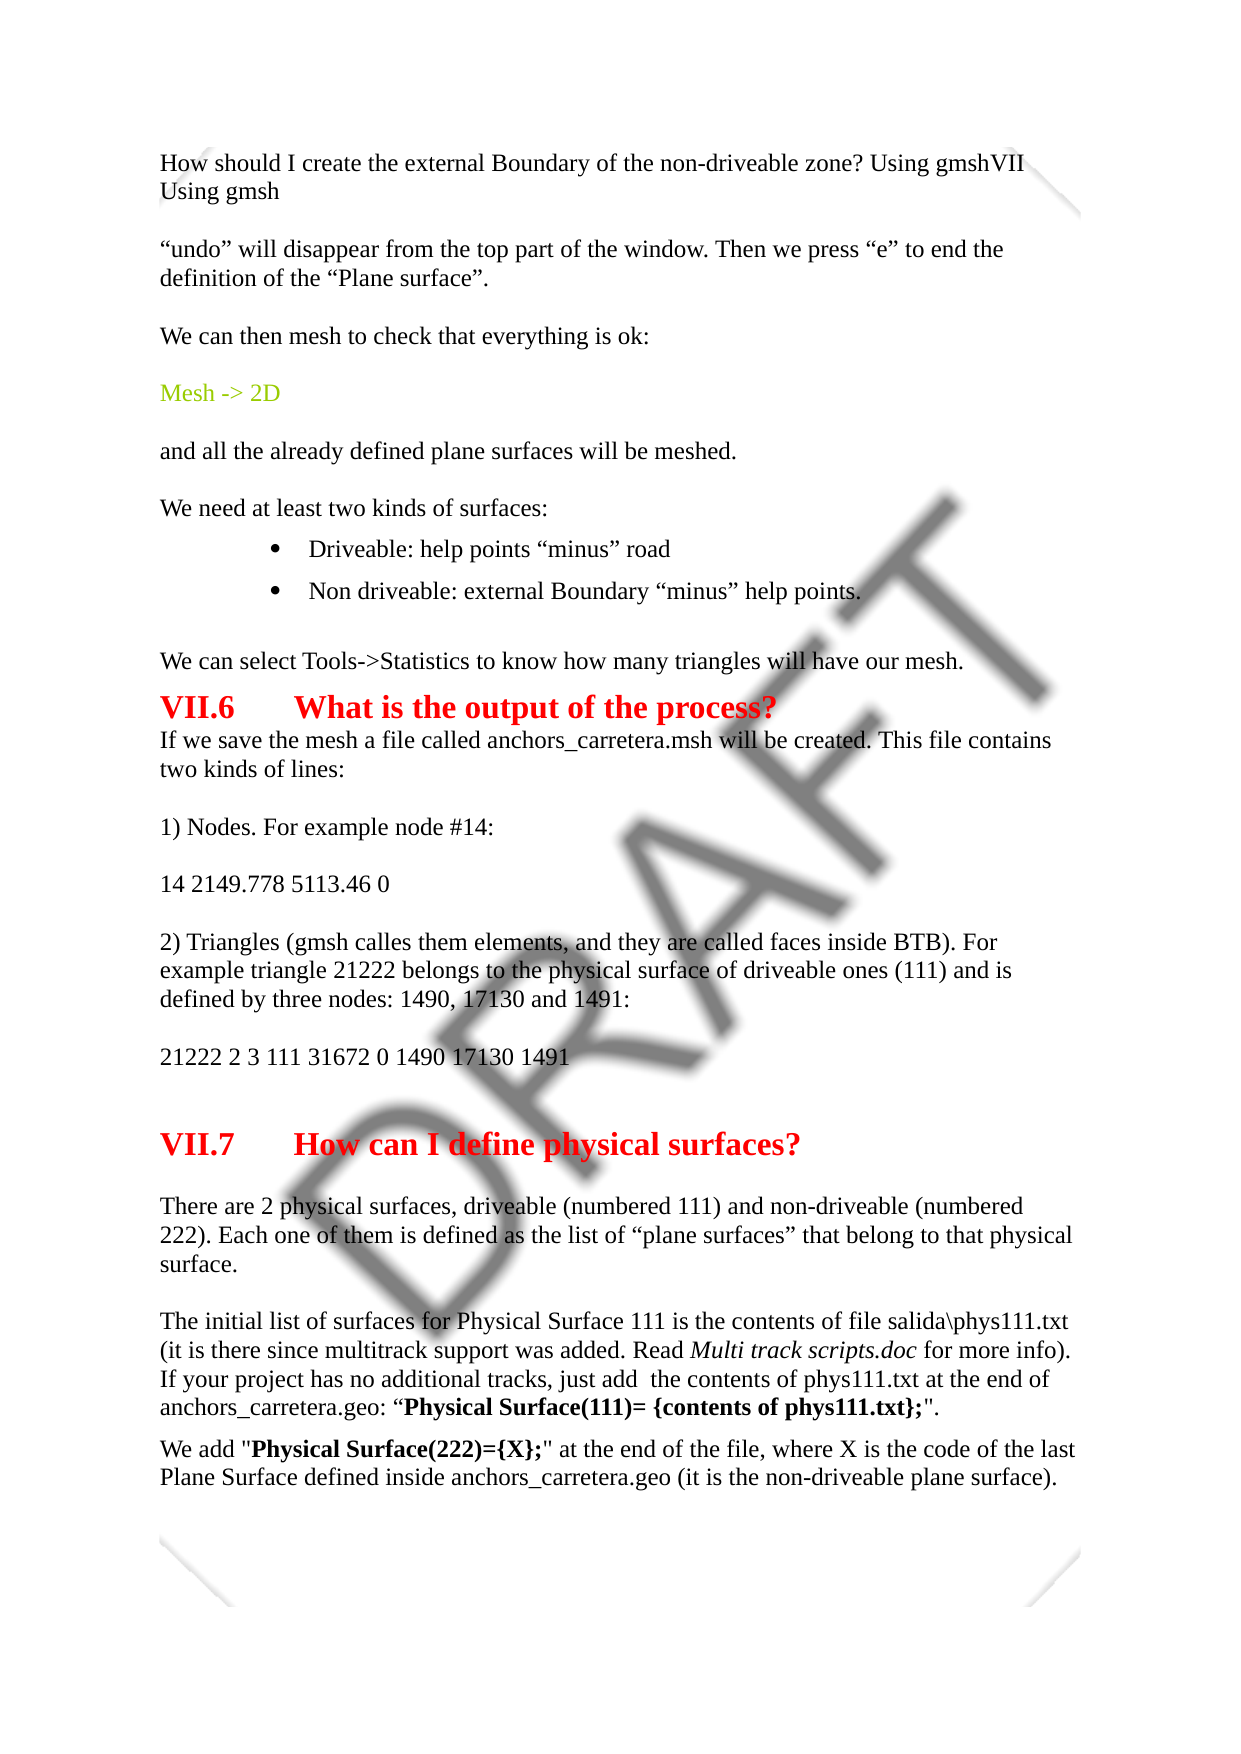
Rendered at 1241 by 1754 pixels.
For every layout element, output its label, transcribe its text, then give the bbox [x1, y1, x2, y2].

list Non driveable: external Boundary “minus” help points. [271, 576, 1081, 604]
picture [220, 522, 1021, 617]
list Driveable: help points “minus” road [271, 534, 1081, 563]
picture [220, 674, 1021, 687]
text If we save the mesh a file called anchors_carretera.msh will be created. This file contains two kinds of lines: 1) Nodes. For example node #14: 14 2149.778 5113.46 0 2) Triangles (gmsh calles them elements, and they are called faces inside BTB). For example triangle 21222 belongs to the physical surface of driveable ones (111) and is defined by three nodes: 1490, 17130 and 1491: 21222 2 3 111 31672 0 1490 17130 1491 [159, 725, 1081, 1070]
subtitle What is the output of the process? [159, 687, 1081, 725]
text We add "Physical Surface(222)={X};" at the end of the file, where X is the code of the last Plane Surface defined inside anchors_carretera.geo (it is the non-driveable plane surface). [159, 1434, 1081, 1520]
picture [220, 1162, 1021, 1191]
text There are 2 physical surfaces, driveable (numbered 111) and non-driveable (numbered 222). Each one of them is defined as the list of “plane surfaces” that belong to that physical surface. The initial list of surfaces for Physical Surface 111 is the contents of file salida\phys111.txt (it is there since multitrack support was added. Read Multi track scripts.doc for more info). If your project has no additional tracks, just add the contents of phys111.txt at the end of anchors_carretera.geo: “Physical Surface(111)= {contents of phys111.txt};". [159, 1191, 1081, 1421]
text “undo” will disappear from the top part of the window. Then we press “e” to end the definition of the “Plane surface”. We can then mesh to check that everything is ok: Mesh -> 2D and all the already defined plane surfaces will be meshed. We need at least two kinds of surfaces: [159, 234, 1081, 522]
picture [220, 1070, 1021, 1124]
text We can select Tools->Statistics to know how many triangles will have our mesh. [159, 617, 1081, 674]
subtitle How can I define physical surfaces? [159, 1124, 1081, 1162]
